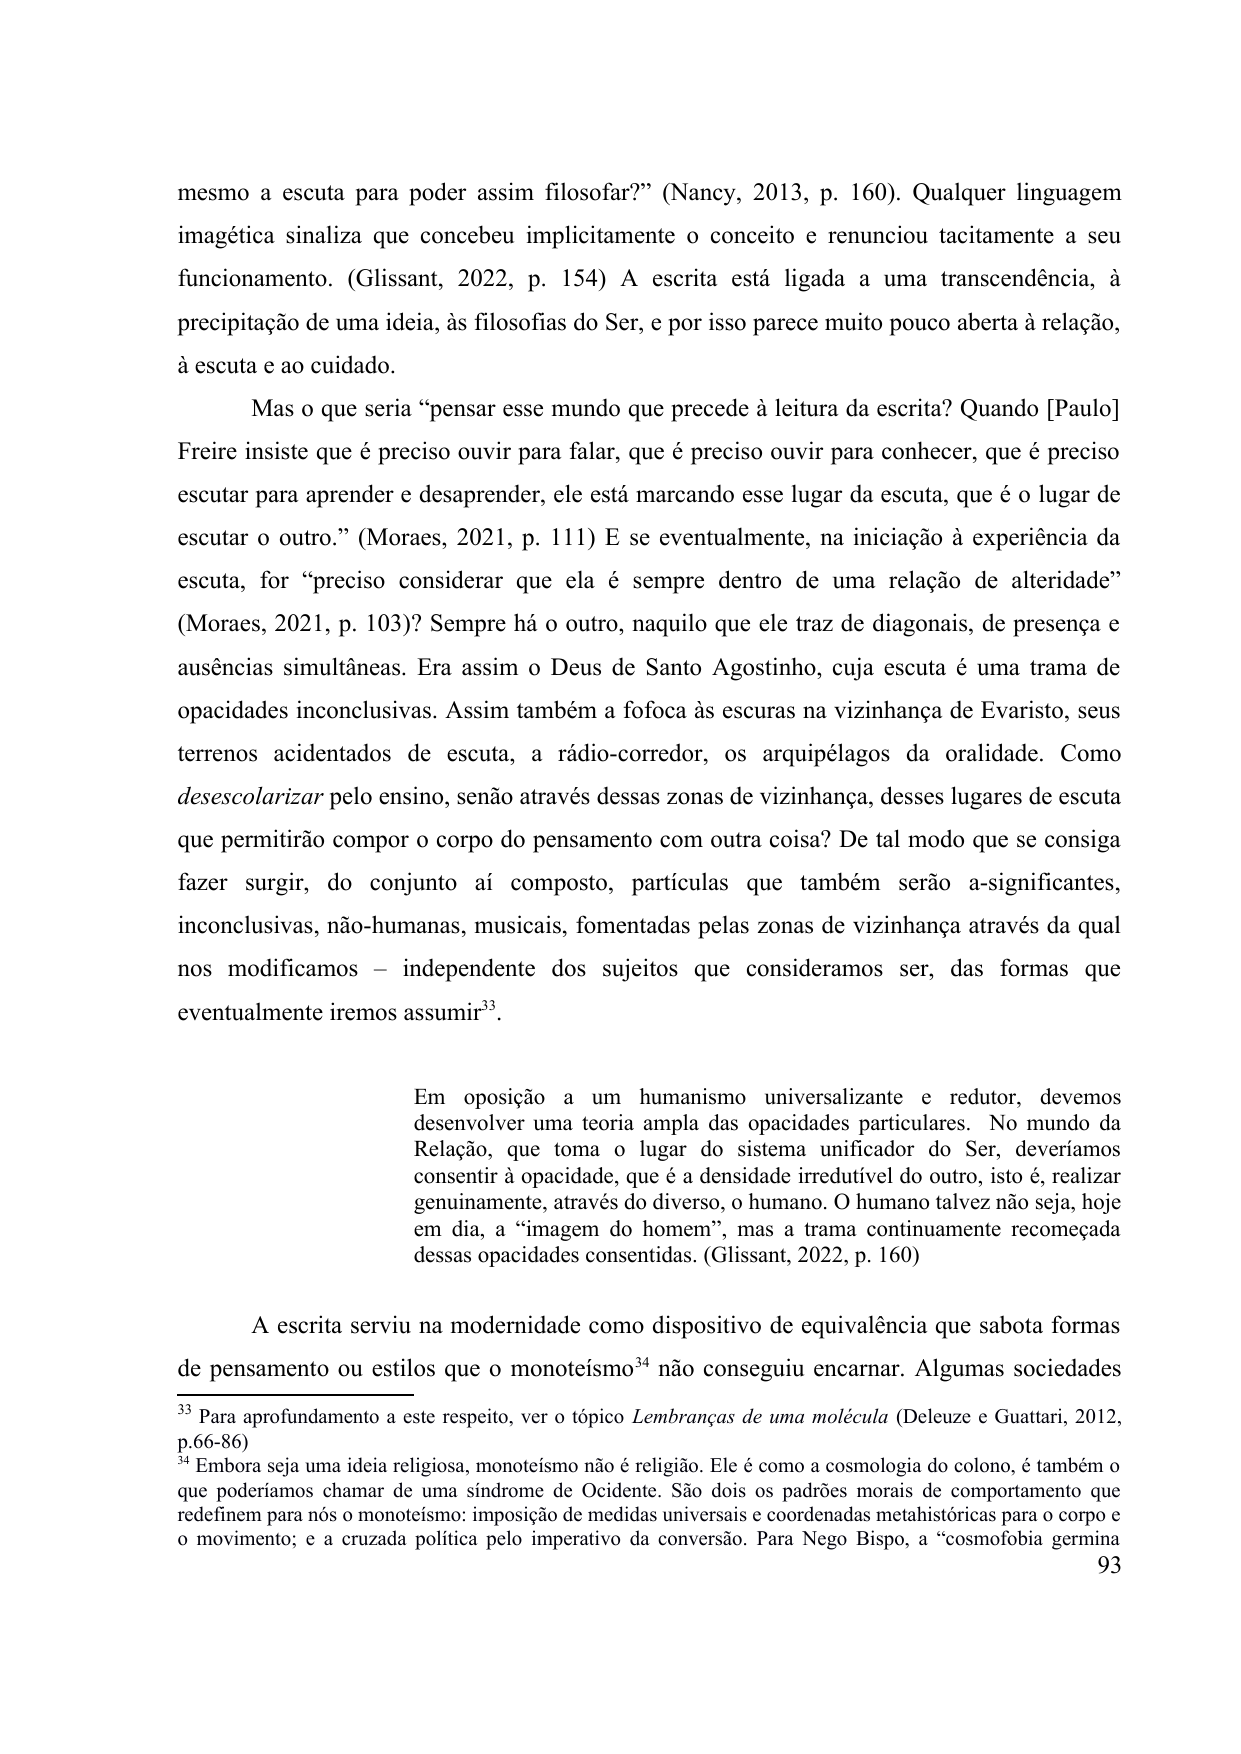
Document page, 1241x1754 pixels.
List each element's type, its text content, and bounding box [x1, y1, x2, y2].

text A escrita serviu na modernidade como dispositivo de equivalência que sabota formas de pensamento ou estilos que o monoteísmo não conseguiu encarnar. Algumas sociedades [177, 1310, 1122, 1382]
text Para aprofundamento a este respeito, ver o tópico Lembranças de uma molécula (Deleuze e Guattari, 2012, p.66-86) [177, 1401, 1122, 1453]
text mesmo a escuta para poder assim filosofar?” (Nancy, 2013, p. 160). Qualquer linguagem imagética sinaliza que concebeu implicitamente o conceito e renunciou tacitamente a seu funcionamento. (Glissant, 2022, p. 154) A escrita está ligada a uma transcendência, à precipitação de uma ideia, às filosofias do Ser, e por isso parece muito pouco aberta à relação, à escuta e ao cuidado. [177, 177, 1122, 378]
text Embora seja uma ideia religiosa, monoteísmo não é religião. Ele é como a cosmologia do colono, é também o que poderíamos chamar de uma síndrome de Ocidente. São dois os padrões morais de comportamento que redefinem para nós o monoteísmo: imposição de medidas universais e coordenadas metahistóricas para o corpo e o movimento; e a cruzada política pelo imperativo da conversão. Para Nego Bispo, a “cosmofobia germina [177, 1453, 1122, 1550]
text Em oposição a um humanismo universalizante e redutor, devemos desenvolver uma teoria ampla das opacidades particulares. No mundo da Relação, que toma o lugar do sistema unificador do Ser, deveríamos consentir à opacidade, que é a densidade irredutível do outro, isto é, realizar genuinamente, através do diverso, o humano. O humano talvez não seja, hoje em dia, a “imagem do homem”, mas a trama continuamente recomeçada dessas opacidades consentidas. (Glissant, 2022, p. 160) [413, 1083, 1122, 1267]
text Mas o que seria “pensar esse mundo que precede à leitura da escrita? Quando [Paulo] Freire insiste que é preciso ouvir para falar, que é preciso ouvir para conhecer, que é preciso escutar para aprender e desaprender, ele está marcando esse lugar da escuta, que é o lugar de escutar o outro.” (Moraes, 2021, p. 111) E se eventualmente, na iniciação à experiência da escuta, for “preciso considerar que ela é sempre dentro de uma relação de alteridade” (Moraes, 2021, p. 103)? Sempre há o outro, naquilo que ele traz de diagonais, de presença e ausências simultâneas. Era assim o Deus de Santo Agostinho, cuja escuta é uma trama de opacidades inconclusivas. Assim também a fofoca às escuras na vizinhança de Evaristo, seus terrenos acidentados de escuta, a rádio-corredor, os arquipélagos da oralidade. Como desescolarizar pelo ensino, senão através dessas zonas de vizinhança, desses lugares de escuta que permitirão compor o corpo do pensamento com outra coisa? De tal modo que se consiga fazer surgir, do conjunto aí composto, partículas que também serão a-significantes, inconclusivas, não-humanas, musicais, fomentadas pelas zonas de vizinhança através da qual nos modificamos – independente dos sujeitos que consideramos ser, das formas que eventualmente iremos assumir. [177, 393, 1122, 1025]
